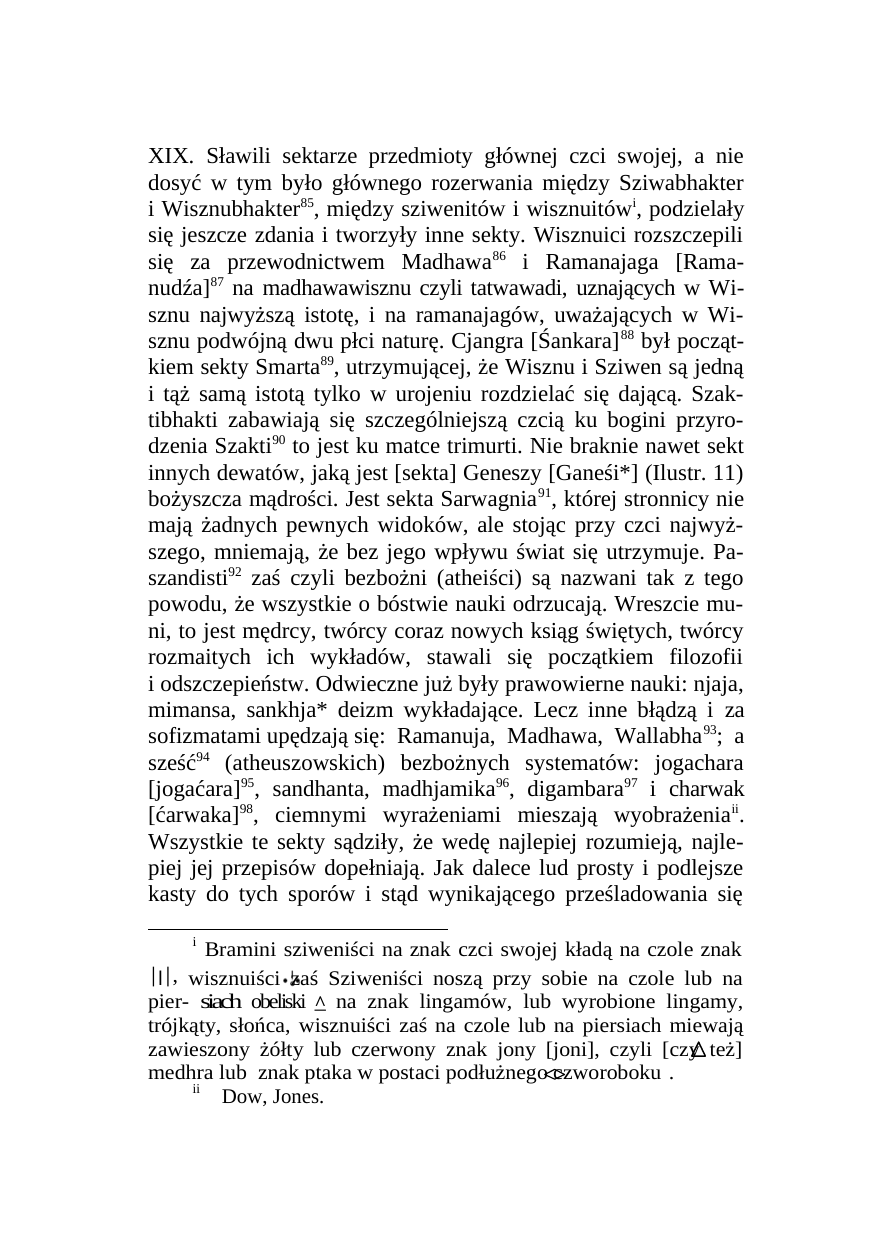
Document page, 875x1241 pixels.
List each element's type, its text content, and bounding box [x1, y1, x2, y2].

list Sławili sektarze przedmioty głównej czci swojej, a nie dosyć w tym było głównego rozerwania między Sziwabhakter i Wisznubhakter85, między sziwenitów i wisznuitówi, podzielały się jeszcze zdania i tworzyły inne sekty. Wisznuici rozszczepili się za przewodnictwem Madhawa86 i Ramanajaga [Rama- nudźa]87 na madhawawisznu czyli tatwawadi, uznających w Wi- sznu najwyższą istotę, i na ramanajagów, uważających w Wi- sznu podwójną dwu płci naturę. Cjangra [Śankara]88 był począt- kiem sekty Smarta89, utrzymującej, że Wisznu i Sziwen są jedną i tąż samą istotą tylko w urojeniu rozdzielać się dającą. Szak- tibhakti zabawiają się szczególniejszą czcią ku bogini przyro- dzenia Szakti90 to jest ku matce trimurti. Nie braknie nawet sekt innych dewatów, jaką jest [sekta] Geneszy [Ganeśi*] (Ilustr. 11) bożyszcza mądrości. Jest sekta Sarwagnia91, której stronnicy nie mają żadnych pewnych widoków, ale stojąc przy czci najwyż- szego, mniemają, że bez jego wpływu świat się utrzymuje. Pa- szandisti92 zaś czyli bezbożni (atheiści) są nazwani tak z tego powodu, że wszystkie o bóstwie nauki odrzucają. Wreszcie mu- ni, to jest mędrcy, twórcy coraz nowych ksiąg świętych, twórcy rozmaitych ich wykładów, stawali się początkiem filozofii i odszczepieństw. Odwieczne już były prawowierne nauki: njaja, mimansa, sankhja* deizm wykładające. Lecz inne błądzą i za sofizmatami upędzają się: Ramanuja, Madhawa, Wallabha93; a sześć94 (atheuszowskich) bezbożnych systematów: jogachara [jogaćara]95, sandhanta, madhjamika96, digambara97 i charwak [ćarwaka]98, ciemnymi wyrażeniami mieszają wyobrażeniaii. Wszystkie te sekty sądziły, że wedę najlepiej rozumieją, najle- piej jej przepisów dopełniają. Jak dalece lud prosty i podlejsze kasty do tych sporów i stąd wynikającego prześladowania się [148, 142, 744, 907]
text ii Dow, Jones. [192, 1084, 868, 1109]
text i Bramini sziweniści na znak czci swojej kładą na czole znak ׀ǀ׀, wisznuiści zaś Sziweniści noszą przy sobie na czole lub na pier- siach obeliski ͟˄ na znak lingamów, lub wyrobione lingamy, trójkąty, słońca, wisznuiści zaś na czole lub na piersiach miewają zawieszony żółty lub czerwony znak jony [joni], czyli [czy też] medhra lub znak ptaka w postaci podłużnego czworoboku . [148, 929, 744, 1084]
